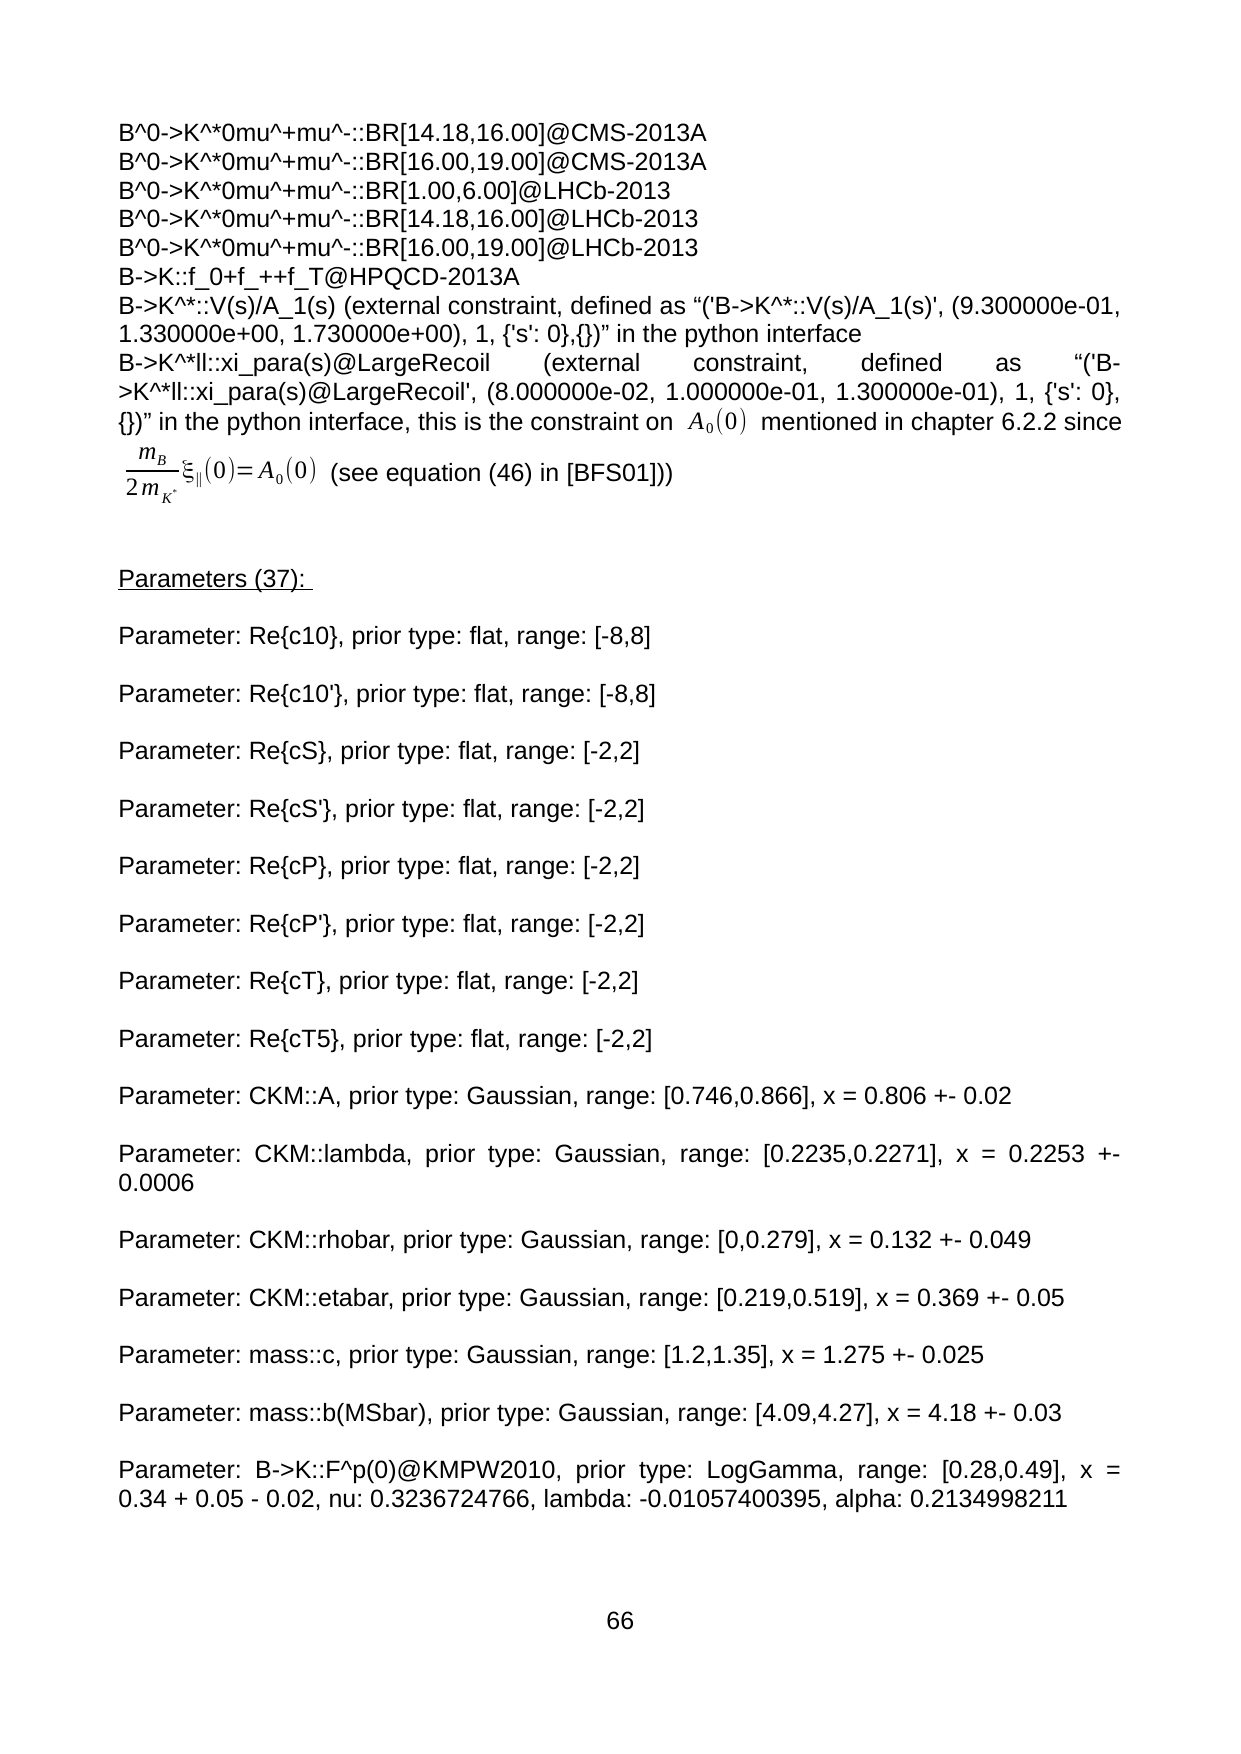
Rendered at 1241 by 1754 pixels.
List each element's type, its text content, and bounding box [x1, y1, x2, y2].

text B^0->K^*0mu^+mu^-::BR[14.18,16.00]@CMS-2013A [118, 118, 1122, 147]
text Parameter: Re{cT}, prior type: flat, range: [-2,2] [118, 966, 1122, 995]
text Parameter: CKM::A, prior type: Gaussian, range: [0.746,0.866], x = 0.806 +- 0.02 [118, 1081, 1122, 1110]
text B^0->K^*0mu^+mu^-::BR[16.00,19.00]@CMS-2013A [118, 147, 1122, 176]
text Parameter: mass::c, prior type: Gaussian, range: [1.2,1.35], x = 1.275 +- 0.025 [118, 1340, 1122, 1369]
text Parameter: mass::b(MSbar), prior type: Gaussian, range: [4.09,4.27], x = 4.18 +- 0.03 [118, 1397, 1122, 1426]
text B->K^*::V(s)/A_1(s) (external constraint, defined as “('B->K^*::V(s)/A_1(s)', (9.300000e-01, 1.330000e+00, 1.730000e+00), 1, {'s': 0},{})” in the python interface [118, 291, 1122, 348]
text Parameter: Re{c10'}, prior type: flat, range: [-8,8] [118, 679, 1122, 707]
text Parameter: CKM::lambda, prior type: Gaussian, range: [0.2235,0.2271], x = 0.2253 +- 0.0006 [118, 1139, 1122, 1196]
text B^0->K^*0mu^+mu^-::BR[16.00,19.00]@LHCb-2013 [118, 233, 1122, 262]
text Parameter: Re{cP}, prior type: flat, range: [-2,2] [118, 851, 1122, 880]
text Parameter: CKM::etabar, prior type: Gaussian, range: [0.219,0.519], x = 0.369 +- 0.05 [118, 1282, 1122, 1311]
text B^0->K^*0mu^+mu^-::BR[14.18,16.00]@LHCb-2013 [118, 204, 1122, 233]
text Parameter: Re{c10}, prior type: flat, range: [-8,8] [118, 621, 1122, 650]
text Parameter: CKM::rhobar, prior type: Gaussian, range: [0,0.279], x = 0.132 +- 0.049 [118, 1225, 1122, 1254]
text B->K::f_0+f_++f_T@HPQCD-2013A [118, 262, 1122, 291]
text Parameter: B->K::F^p(0)@KMPW2010, prior type: LogGamma, range: [0.28,0.49], x = 0.34 + 0.05 - 0.02, nu: 0.3236724766, lambda: -0.01057400395, alpha: 0.2134998211 [118, 1455, 1122, 1512]
text Parameter: Re{cT5}, prior type: flat, range: [-2,2] [118, 1024, 1122, 1052]
text Parameter: Re{cP'}, prior type: flat, range: [-2,2] [118, 909, 1122, 937]
text Parameter: Re{cS'}, prior type: flat, range: [-2,2] [118, 794, 1122, 822]
text Parameters (37): [118, 564, 1122, 592]
text B->K^*ll::xi_para(s)@LargeRecoil (external constraint, defined as “('B->K^*ll::xi_para(s)@LargeRecoil', (8.000000e-02, 1.000000e-01, 1.300000e-01), 1, {'s': 0},{})” in the python interface, this is the constraint on mentioned in chapter 6.2.2 since (see equation (46) in [BFS01])) [118, 348, 1122, 506]
text Parameter: Re{cS}, prior type: flat, range: [-2,2] [118, 736, 1122, 765]
text B^0->K^*0mu^+mu^-::BR[1.00,6.00]@LHCb-2013 [118, 176, 1122, 204]
